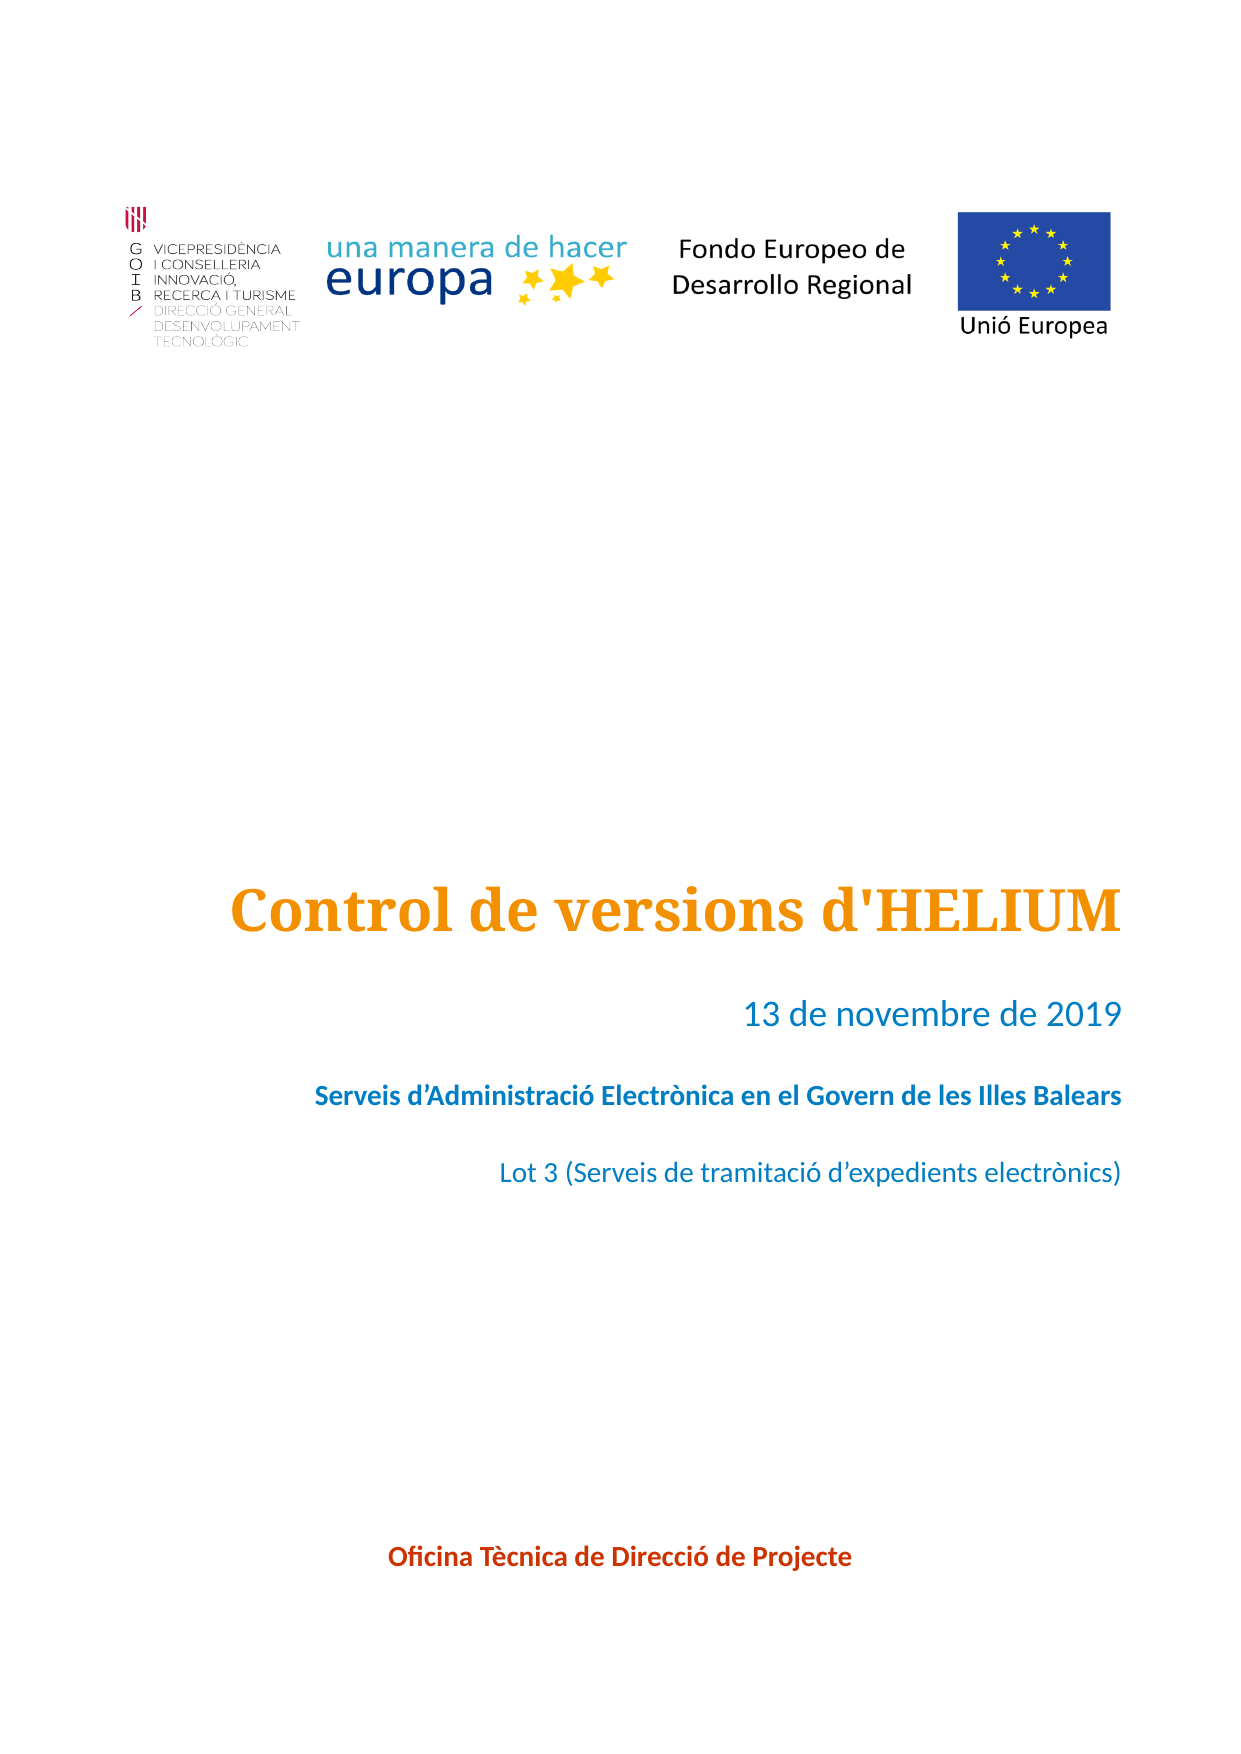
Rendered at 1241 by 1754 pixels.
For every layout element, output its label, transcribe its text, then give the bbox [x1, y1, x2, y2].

text 13 de novembre de 2019 [118, 990, 1122, 1036]
text Oficina Tècnica de Direcció de Projecte [118, 1538, 1122, 1574]
text Control de versions d'HELIUM [118, 869, 1122, 949]
picture [118, 202, 308, 351]
text Serveis d’Administració Electrònica en el Govern de les Illes Balears [118, 1077, 1122, 1113]
text Lot 3 (Serveis de tramitació d’expedients electrònics) [118, 1154, 1122, 1189]
picture [321, 202, 1122, 352]
